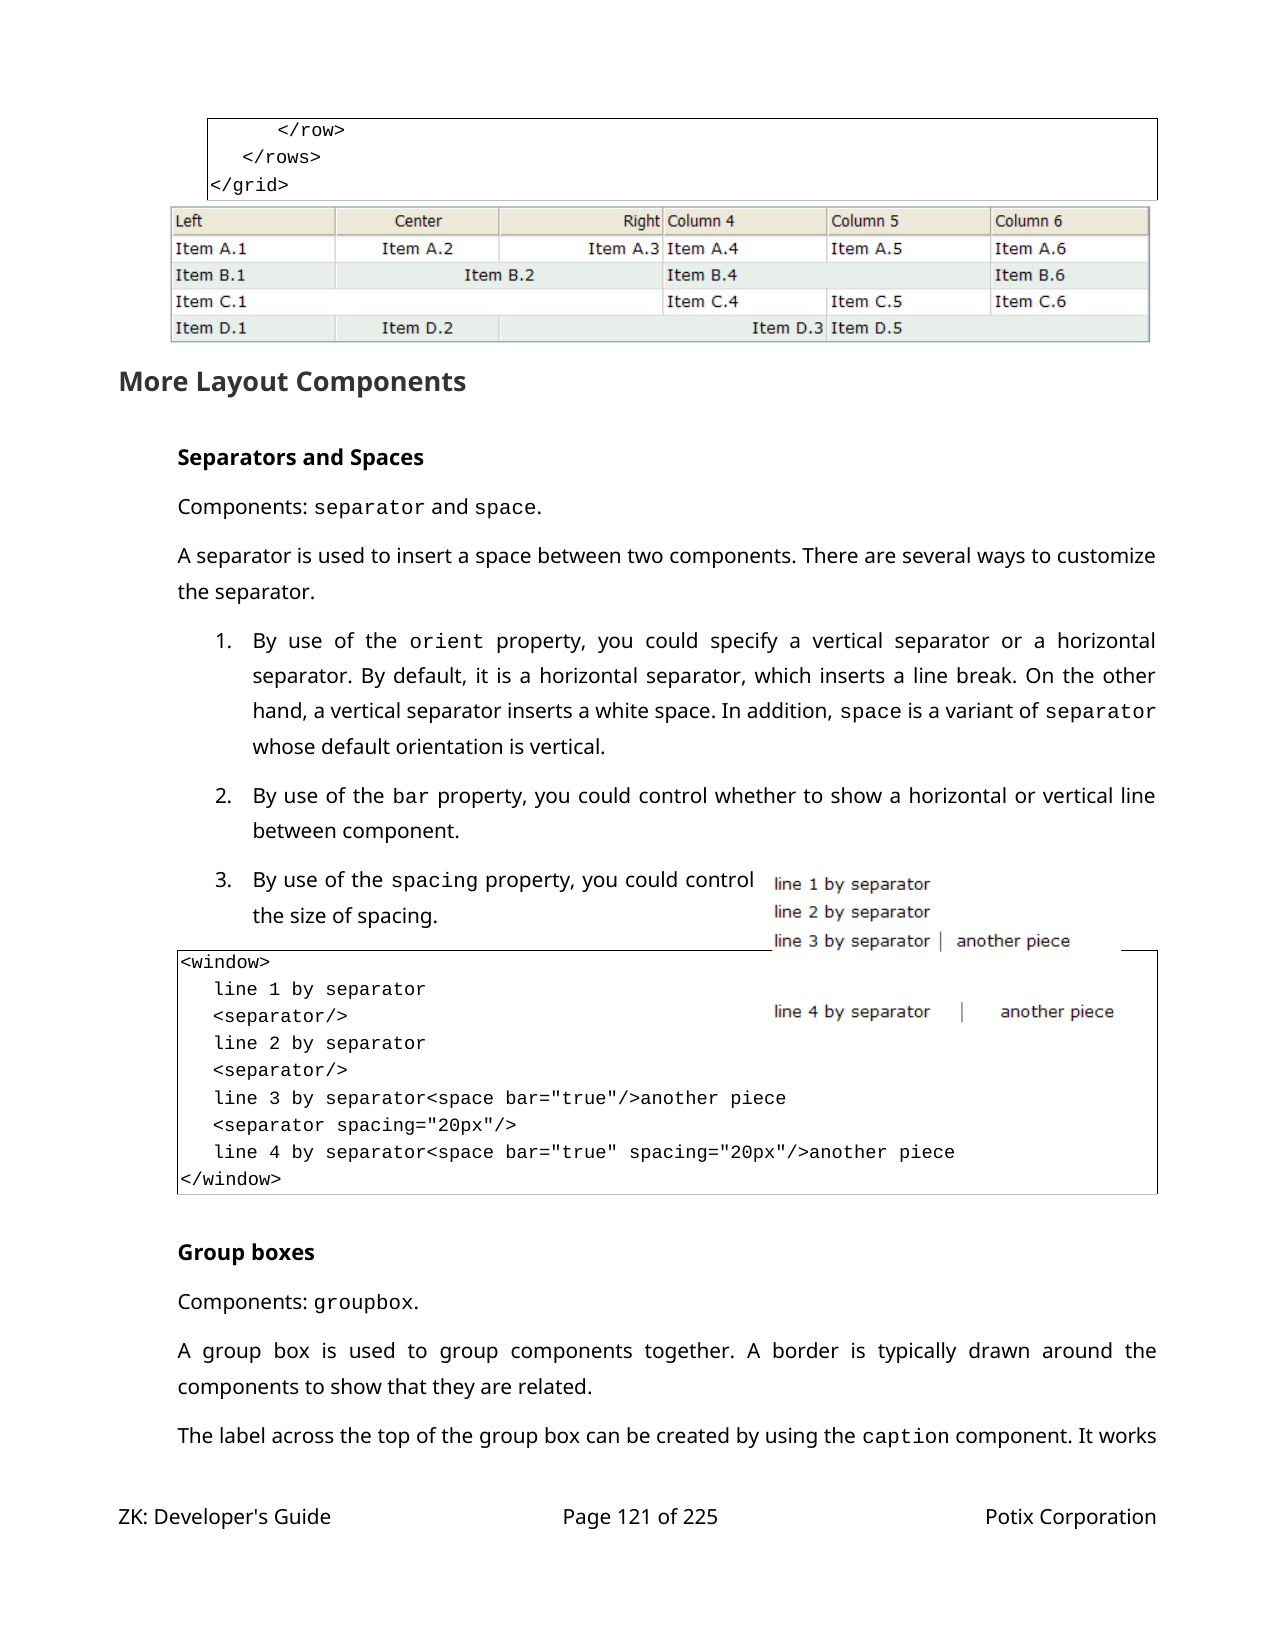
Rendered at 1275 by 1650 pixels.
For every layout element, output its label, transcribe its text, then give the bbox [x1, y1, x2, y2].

text <window> [178, 951, 772, 974]
text line 2 by separator [178, 1031, 1157, 1055]
subtitle More Layout Components [118, 271, 1157, 399]
text </row> [208, 119, 1157, 142]
text line 4 by separator<space bar="true" spacing="20px"/>another piece [178, 1140, 1157, 1164]
text [1122, 977, 1157, 1001]
text line 3 by separator<space bar="true"/>another piece [178, 1086, 1157, 1110]
text The label across the top of the group box can be created by using the caption component. It works [177, 1421, 1157, 1449]
list By use of the bar property, you could control whether to show a horizontal or vertical line between component. [215, 781, 1157, 844]
text Components: separator and space. [177, 492, 1157, 521]
text </grid> [208, 172, 1157, 200]
picture [772, 871, 1122, 1025]
text Components: groupbox. [177, 1287, 1157, 1316]
text <separator spacing="20px"/> [178, 1113, 1157, 1137]
picture [167, 205, 1154, 345]
text </window> [178, 1167, 1157, 1194]
list By use of the spacing property, you could control the size of spacing. [215, 865, 1157, 929]
subtitle Separators and Spaces [177, 442, 1157, 472]
subtitle Group boxes [177, 1237, 1157, 1267]
text A separator is used to insert a space between two components. There are several ways to customize the separator. [177, 542, 1157, 605]
text </rows> [208, 145, 1157, 169]
text <separator/> [178, 1058, 1157, 1083]
list By use of the orient property, you could specify a vertical separator or a horizontal separator. By default, it is a horizontal separator, which inserts a line break. On the other hand, a vertical separator inserts a white space. In addition, space is a variant of separator whose default orientation is vertical. [215, 626, 1157, 760]
text line 1 by separator [178, 977, 772, 1001]
text A group box is used to group components together. A border is typically drawn around the components to show that they are related. [177, 1337, 1157, 1400]
text <separator/> [178, 1004, 1157, 1028]
text [1122, 951, 1157, 974]
